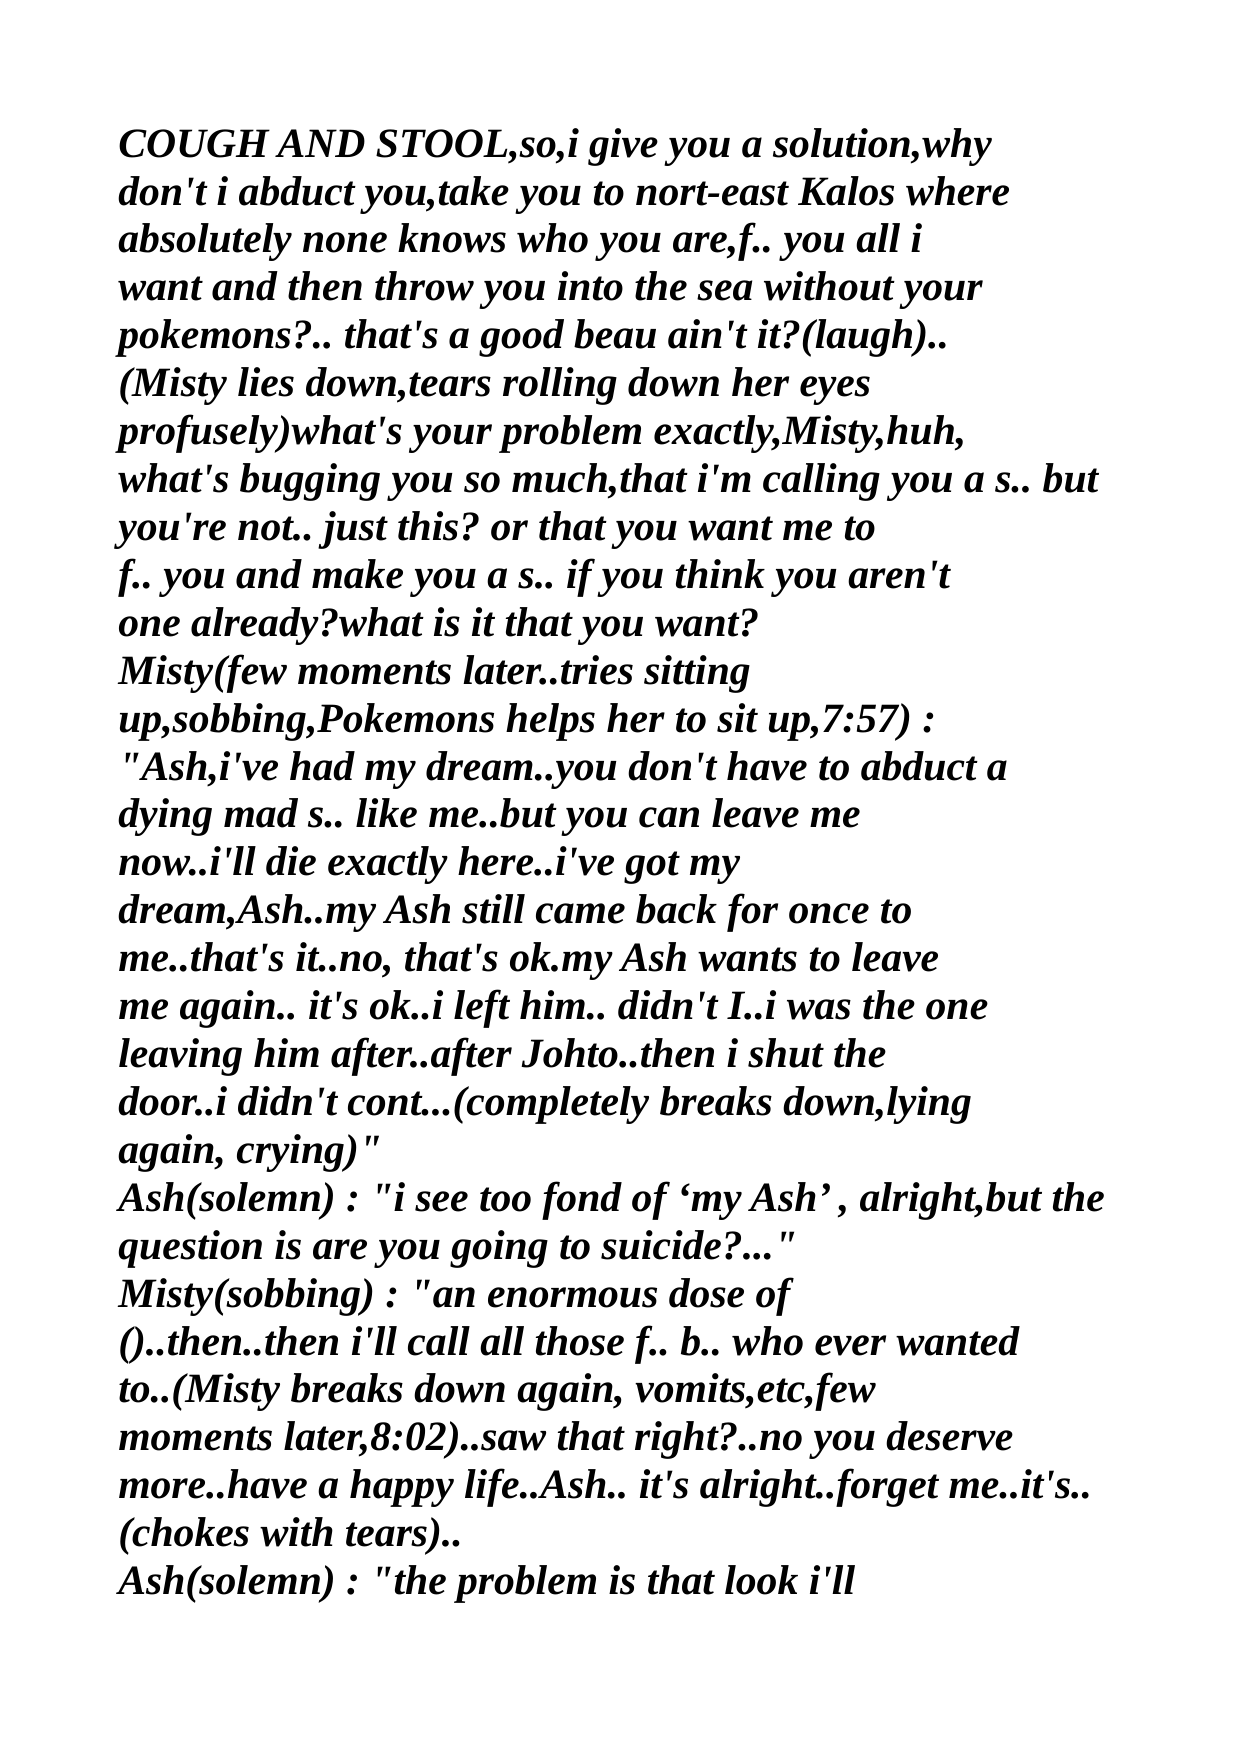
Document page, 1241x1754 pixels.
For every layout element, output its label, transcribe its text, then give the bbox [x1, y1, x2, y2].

text dying mad s.. like me..but you can leave me [118, 789, 1122, 837]
text want and then throw you into the sea without your [118, 262, 1122, 310]
text door..i didn't cont...(completely breaks down,lying [118, 1076, 1122, 1124]
text question is are you going to suicide?..." [118, 1220, 1122, 1268]
text again, crying)" [118, 1124, 1122, 1172]
text profusely)what's your problem exactly,Misty,huh, [118, 406, 1122, 453]
text moments later,8:02)..saw that right?..no you deserve [118, 1412, 1122, 1460]
text Misty(sobbing) : "an enormous dose of [118, 1268, 1122, 1316]
text up,sobbing,Pokemons helps her to sit up,7:57) : [118, 693, 1122, 741]
text dream,Ash..my Ash still came back for once to [118, 885, 1122, 933]
text what's bugging you so much,that i'm calling you a s.. but you're not.. just this? or that you want me to [118, 453, 1122, 549]
text to..(Misty breaks down again, vomits,etc,few [118, 1364, 1122, 1412]
text "Ash,i've had my dream..you don't have to abduct a [118, 741, 1122, 789]
text f.. you and make you a s.. if you think you aren't [118, 549, 1122, 597]
text more..have a happy life..Ash.. it's alright..forget me..it's..(chokes with tears).. [118, 1460, 1122, 1556]
text don't i abduct you,take you to nort-east Kalos where absolutely none knows who you are,f.. you all i [118, 166, 1122, 262]
text ()..then..then i'll call all those f.. b.. who ever wanted [118, 1316, 1122, 1364]
text one already?what is it that you want? [118, 597, 1122, 645]
text pokemons?.. that's a good beau ain't it?(laugh).. [118, 310, 1122, 358]
text (Misty lies down,tears rolling down her eyes [118, 358, 1122, 406]
text me..that's it..no, that's ok.my Ash wants to leave [118, 933, 1122, 981]
text leaving him after..after Johto..then i shut the [118, 1028, 1122, 1076]
text Ash(solemn) : "the problem is that look i'll [118, 1556, 1122, 1603]
text COUGH AND STOOL,so,i give you a solution,why [118, 118, 1122, 166]
text now..i'll die exactly here..i've got my [118, 837, 1122, 885]
text Ash(solemn) : "i see too fond of ‘my Ash’ , alright,but the [118, 1172, 1122, 1220]
text Misty(few moments later..tries sitting [118, 645, 1122, 693]
text me again.. it's ok..i left him.. didn't I..i was the one [118, 981, 1122, 1028]
